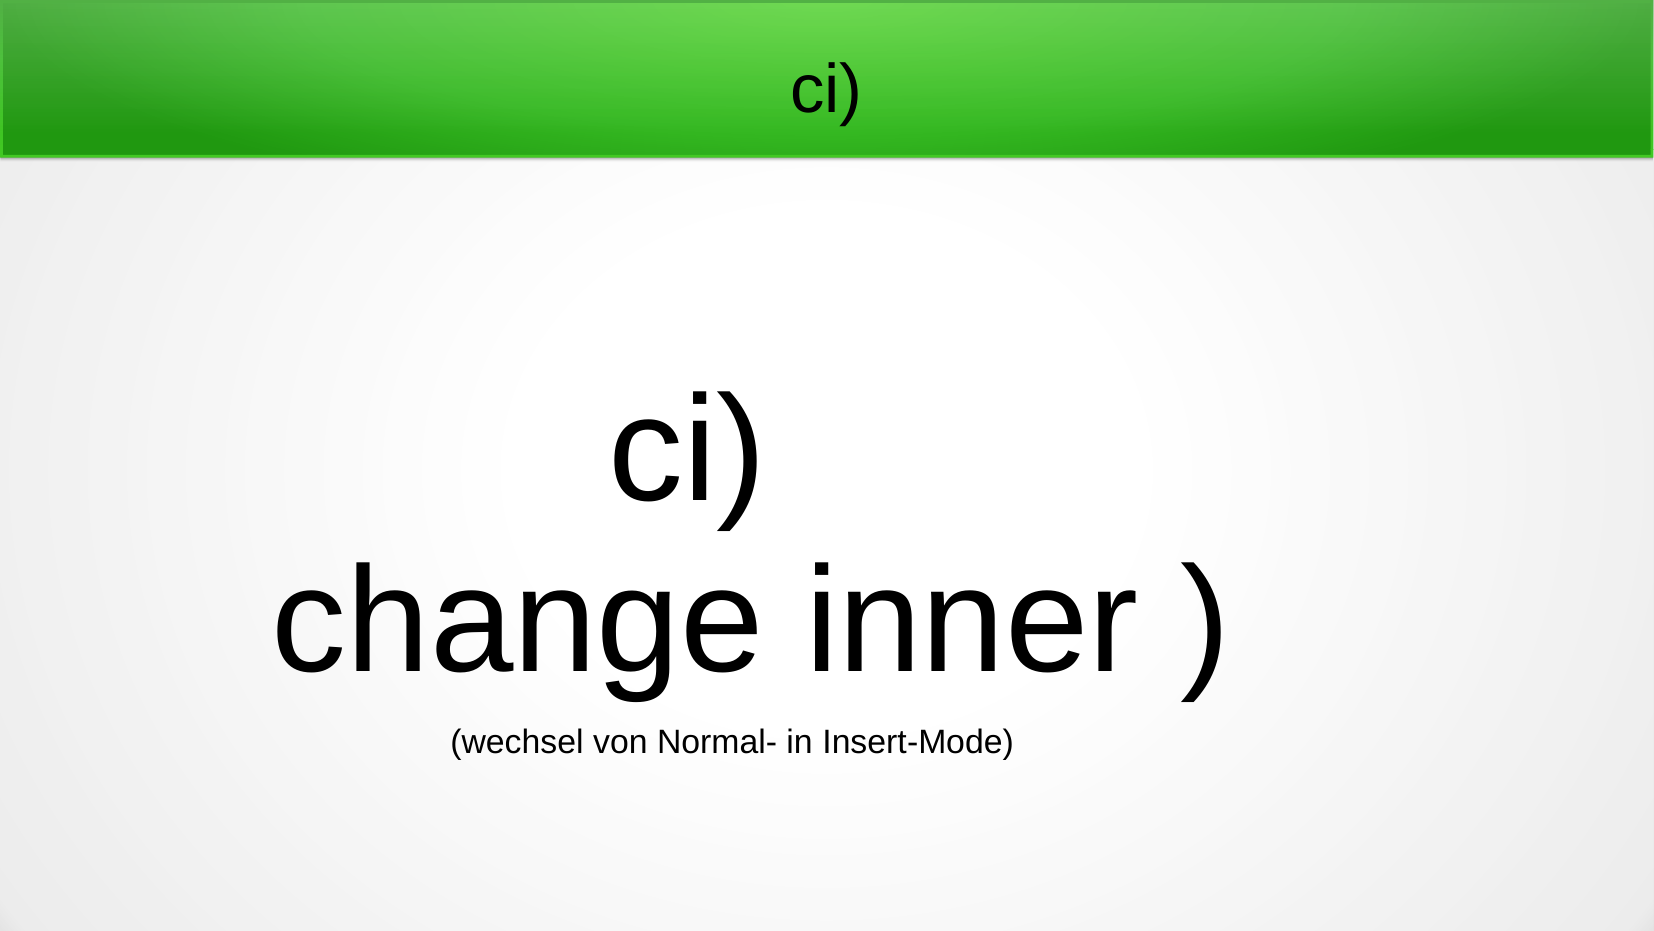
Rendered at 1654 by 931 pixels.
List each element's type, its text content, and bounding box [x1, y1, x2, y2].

list ci) change inner ) (wechsel von Normal- in Insert-Mode) [82, 224, 1571, 764]
title ci) [82, 35, 1571, 142]
